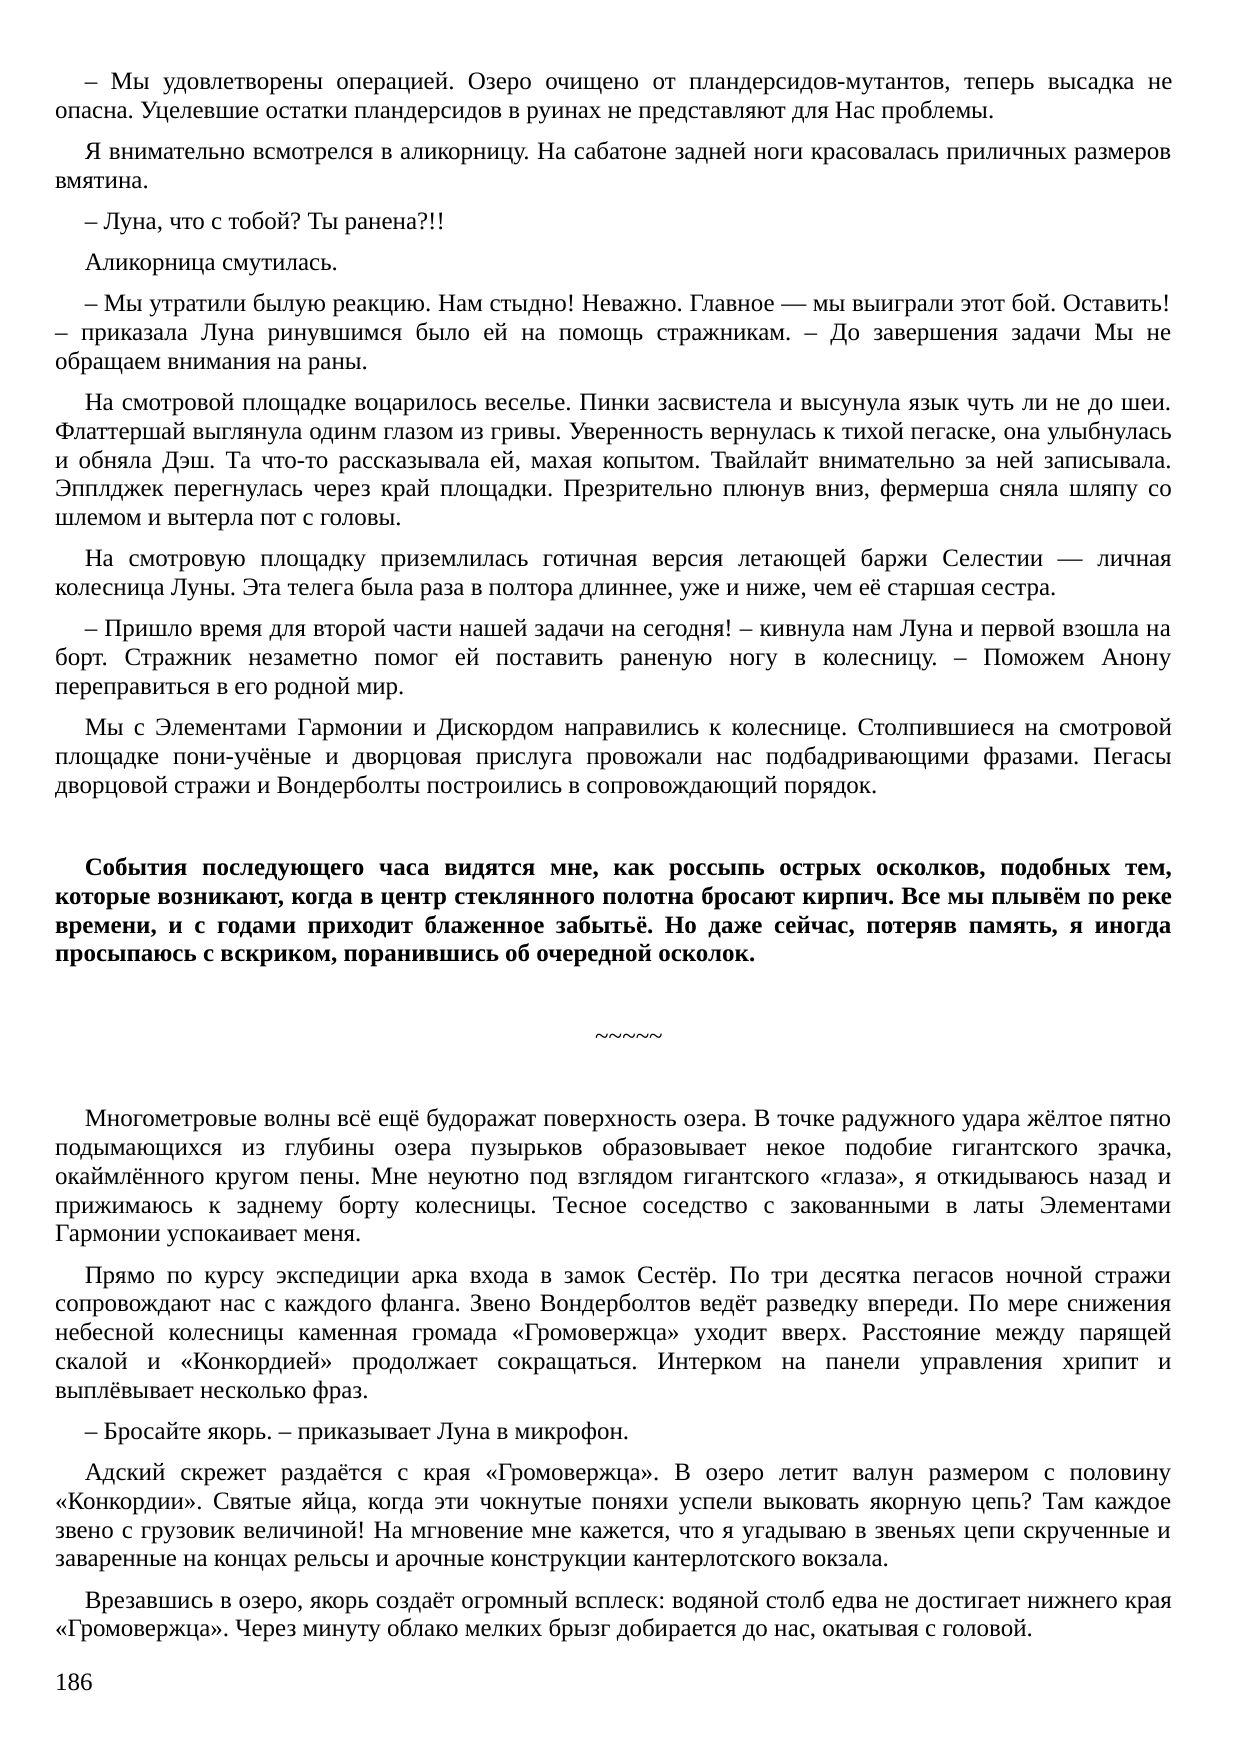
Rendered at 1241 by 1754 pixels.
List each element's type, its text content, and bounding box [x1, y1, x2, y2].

text Аликорница смутилась. [55, 247, 1173, 276]
text – Мы утратили былую реакцию. Нам стыдно! Неважно. Главное — мы выиграли этот бой. Оставить! – приказала Луна ринувшимся было ей на помощь стражникам. – До завершения задачи Мы не обращаем внимания на раны. [55, 288, 1173, 375]
text Мы с Элементами Гармонии и Дискордом направились к колеснице. Столпившиеся на смотровой площадке пони-учёные и дворцовая прислуга провожали нас подбадривающими фразами. Пегасы дворцовой стражи и Вондерболты построились в сопровождающий порядок. [55, 712, 1173, 798]
text Врезавшись в озеро, якорь создаёт огромный всплеск: водяной столб едва не достигает нижнего края «Громовержца». Через минуту облако мелких брызг добирается до нас, окатывая с головой. [55, 1585, 1173, 1642]
text ~~~~~ [55, 1021, 1173, 1050]
text Я внимательно всмотрелся в аликорницу. На сабатоне задней ноги красовалась приличных размеров вмятина. [55, 136, 1173, 193]
text – Бросайте якорь. – приказывает Луна в микрофон. [55, 1416, 1173, 1445]
text – Луна, что с тобой? Ты ранена?!! [55, 206, 1173, 235]
text Прямо по курсу экспедиции арка входа в замок Сестёр. По три десятка пегасов ночной стражи сопровождают нас с каждого фланга. Звено Вондерболтов ведёт разведку впереди. По мере снижения небесной колесницы каменная громада «Громовержца» уходит вверх. Расстояние между парящей скалой и «Конкордией» продолжает сокращаться. Интерком на панели управления хрипит и выплёвывает несколько фраз. [55, 1260, 1173, 1403]
text – Пришло время для второй части нашей задачи на сегодня! – кивнула нам Луна и первой взошла на борт. Стражник незаметно помог ей поставить раненую ногу в колесницу. – Поможем Анону переправиться в его родной мир. [55, 613, 1173, 700]
text Многометровые волны всё ещё будоражат поверхность озера. В точке радужного удара жёлтое пятно подымающихся из глубины озера пузырьков образовывает некое подобие гигантского зрачка, окаймлённого кругом пены. Мне неуютно под взглядом гигантского «глаза», я откидываюсь назад и прижимаюсь к заднему борту колесницы. Тесное соседство с закованными в латы Элементами Гармонии успокаивает меня. [55, 1103, 1173, 1247]
text – Мы удовлетворены операцией. Озеро очищено от пландерсидов-мутантов, теперь высадка не опасна. Уцелевшие остатки пландерсидов в руинах не представляют для Нас проблемы. [55, 66, 1173, 123]
text Адский скрежет раздаётся с края «Громовержца». В озеро летит валун размером с половину «Конкордии». Святые яйца, когда эти чокнутые поняхи успели выковать якорную цепь? Там каждое звено с грузовик величиной! На мгновение мне кажется, что я угадываю в звеньях цепи скрученные и заваренные на концах рельсы и арочные конструкции кантерлотского вокзала. [55, 1457, 1173, 1572]
text События последующего часа видятся мне, как россыпь острых осколков, подобных тем, которые возникают, когда в центр стеклянного полотна бросают кирпич. Все мы плывём по реке времени, и с годами приходит блаженное забытьё. Но даже сейчас, потеряв память, я иногда просыпаюсь с вскриком, поранившись об очередной осколок. [55, 852, 1173, 967]
text На смотровую площадку приземлилась готичная версия летающей баржи Селестии — личная колесница Луны. Эта телега была раза в полтора длиннее, уже и ниже, чем её старшая сестра. [55, 543, 1173, 601]
text На смотровой площадке воцарилось веселье. Пинки засвистела и высунула язык чуть ли не до шеи. Флаттершай выглянула одинм глазом из гривы. Уверенность вернулась к тихой пегаске, она улыбнулась и обняла Дэш. Та что-то рассказывала ей, махая копытом. Твайлайт внимательно за ней записывала. Эпплджек перегнулась через край площадки. Презрительно плюнув вниз, фермерша сняла шляпу со шлемом и вытерла пот с головы. [55, 387, 1173, 531]
